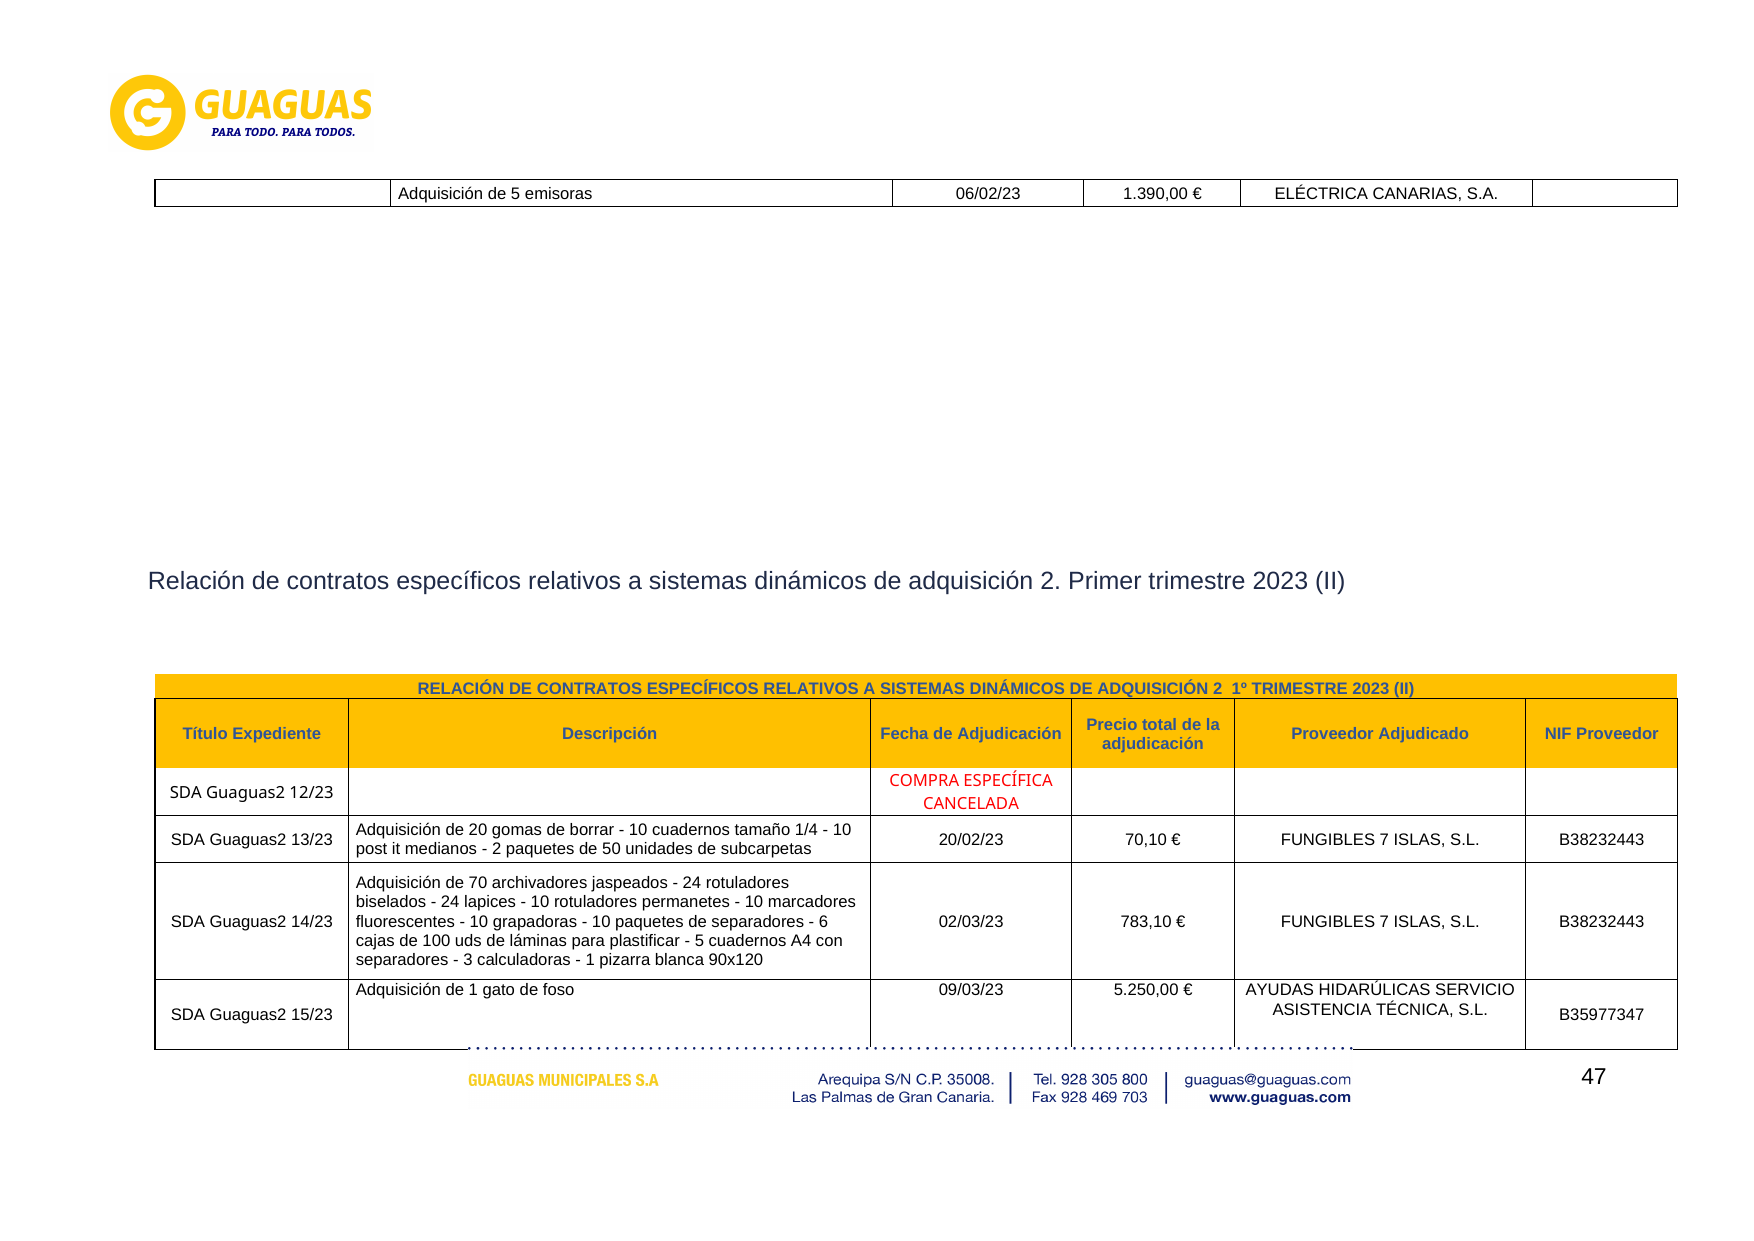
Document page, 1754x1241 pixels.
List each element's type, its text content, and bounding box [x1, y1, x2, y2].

table_cell [1526, 768, 1677, 815]
table_cell 70,10 € [1072, 816, 1234, 862]
table_cell Adquisición de 1 gato de foso [349, 980, 870, 1049]
table_cell SDA Guaguas2 15/23 [156, 980, 348, 1049]
table_cell 09/03/23 [871, 980, 1071, 1047]
table_cell SDA Guaguas2 13/23 [156, 816, 348, 862]
table_cell ELÉCTRICA CANARIAS, S.A. [1241, 180, 1532, 206]
table_cell AYUDAS HIDARÚLICAS SERVICIO ASISTENCIA TÉCNICA, S.L. [1235, 980, 1525, 1049]
table_cell 5.250,00 € [1072, 980, 1234, 1047]
table_cell 02/03/23 [871, 863, 1071, 979]
table_cell Título Expediente [156, 699, 348, 768]
table_cell [1235, 768, 1525, 815]
table_cell B38232443 [1526, 863, 1677, 979]
table_cell Proveedor Adjudicado [1235, 699, 1525, 768]
table_cell SDA Guaguas2 14/23 [156, 863, 348, 979]
table_cell 783,10 € [1072, 863, 1234, 979]
table_cell Adquisición de 20 gomas de borrar - 10 cuadernos tamaño 1/4 - 10 post it medianos - 2 paquetes de 50 unidades de subcarpetas [349, 816, 870, 862]
table_cell NIF Proveedor [1526, 699, 1677, 768]
table_cell 06/02/23 [893, 180, 1083, 206]
table_cell B38232443 [1526, 816, 1677, 862]
table_cell Adquisición de 70 archivadores jaspeados - 24 rotuladores biselados - 24 lapices - 10 rotuladores permanetes - 10 marcadores fluorescentes - 10 grapadoras - 10 paquetes de separadores - 6 cajas de 100 uds de láminas para plastificar - 5 cuadernos A4 con separadores - 3 calculadoras - 1 pizarra blanca 90x120 [349, 863, 870, 979]
text Relación de contratos específicos relativos a sistemas dinámicos de adquisición 2. Primer trimestre 2023 (II) [148, 566, 1606, 595]
table_cell SDA Guaguas2 12/23 [156, 768, 348, 815]
table_cell COMPRA ESPECÍFICA CANCELADA [871, 768, 1071, 815]
table_cell Adquisición de 5 emisoras [391, 180, 892, 206]
table_cell FUNGIBLES 7 ISLAS, S.L. [1235, 816, 1525, 862]
table_cell 1.390,00 € [1084, 180, 1240, 206]
table_header RELACIÓN DE CONTRATOS ESPECÍFICOS RELATIVOS A SISTEMAS DINÁMICOS DE ADQUISICIÓN 2 1º TRIMESTRE 2023 (II) [155, 674, 1677, 698]
table_cell 20/02/23 [871, 816, 1071, 862]
table_cell [1072, 768, 1234, 815]
table_cell [1533, 180, 1677, 206]
table_cell [156, 180, 390, 206]
table_cell Fecha de Adjudicación [871, 699, 1071, 768]
table_cell Descripción [349, 699, 870, 768]
table_cell Precio total de la adjudicación [1072, 699, 1234, 768]
table_cell B35977347 [1526, 980, 1677, 1049]
table_cell FUNGIBLES 7 ISLAS, S.L. [1235, 863, 1525, 979]
table_cell [349, 768, 870, 815]
